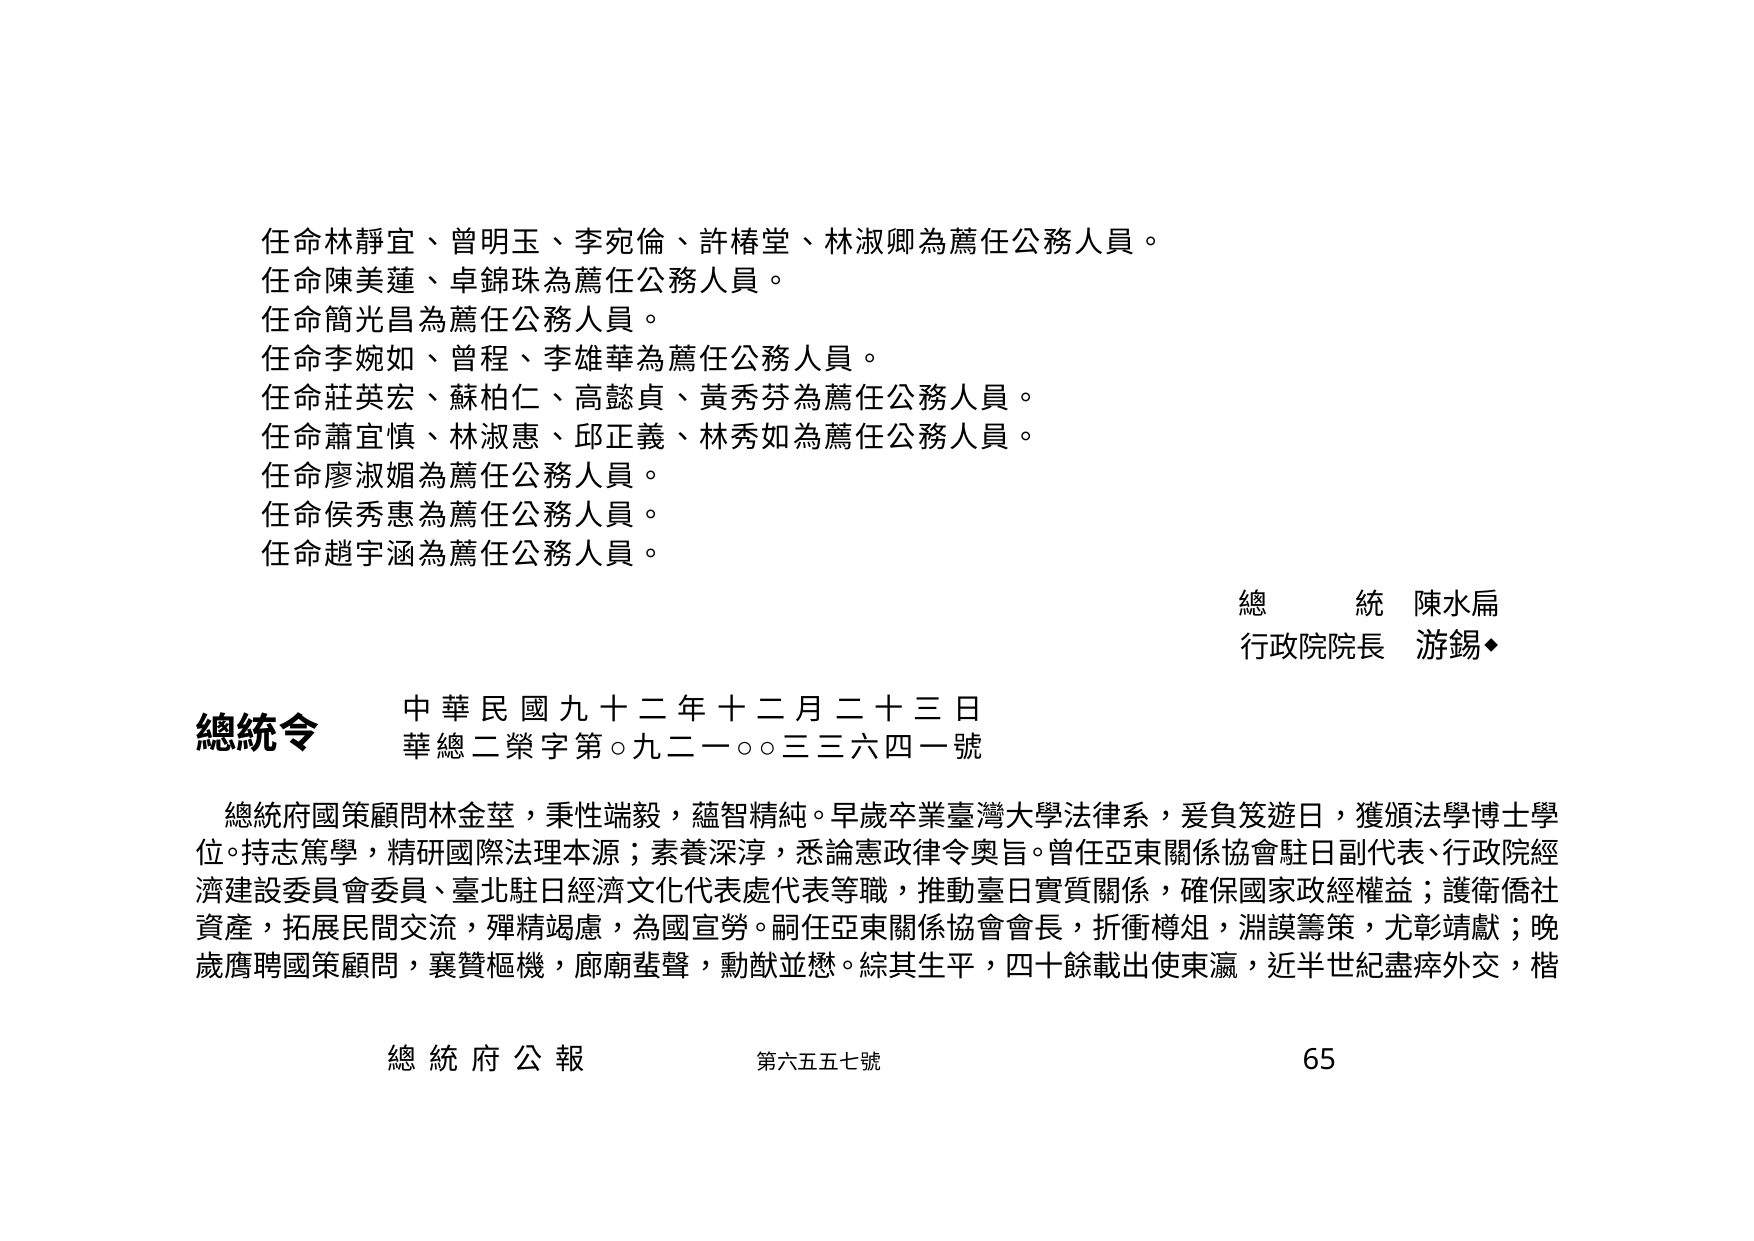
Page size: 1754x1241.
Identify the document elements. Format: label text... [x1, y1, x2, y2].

table_header 中華民國九十二年十二月二十三日 華總二榮字第○九二一○○三三六四一號 [399, 690, 986, 796]
text 總統府國策顧問林金莖，秉性端毅，蘊智精純。早歲卒業臺灣大學法律系，爰負笈遊日，獲頒法學博士學位。持志篤學，精研國際法理本源；素養深淳，悉論憲政律令奧旨。曾任亞東關係協會駐日副代表、行政院經濟建設委員會委員、臺北駐日經濟文化代表處代表等職，推動臺日實質關係，確保國家政經權益；護衛僑社資產，拓展民間交流，殫精竭慮，為國宣勞。嗣任亞東關係協會會長，折衝樽俎，淵謨籌策，尤彰靖獻；晚歲膺聘國策顧問，襄贊樞機，廊廟蜚聲，勳猷並懋。綜其生平，四十餘載出使東瀛，近半世紀盡瘁外交，楷 [195, 796, 1559, 983]
text 任命廖淑媚為薦任公務人員。 [195, 455, 1559, 494]
text 行政院院長 游錫 [195, 627, 1501, 665]
text 任命林靜宜、曾明玉、李宛倫、許椿堂、林淑卿為薦任公務人員。 [195, 222, 1559, 261]
text 任命蕭宜慎、林淑惠、邱正義、林秀如為薦任公務人員。 [195, 416, 1559, 455]
text 任命趙宇涵為薦任公務人員。 [195, 533, 1559, 572]
text 任命李婉如、曾程、李雄華為薦任公務人員。 [195, 338, 1559, 377]
text 任命簡光昌為薦任公務人員。 [195, 299, 1559, 338]
text 總 統 陳水扁 [195, 585, 1501, 622]
text 任命侯秀惠為薦任公務人員。 [195, 494, 1559, 533]
text 任命陳美蓮、卓錦珠為薦任公務人員。 [195, 261, 1559, 299]
table_header 總統令 [192, 690, 399, 796]
text 任命莊英宏、蘇柏仁、高懿貞、黃秀芬為薦任公務人員。 [195, 377, 1559, 416]
